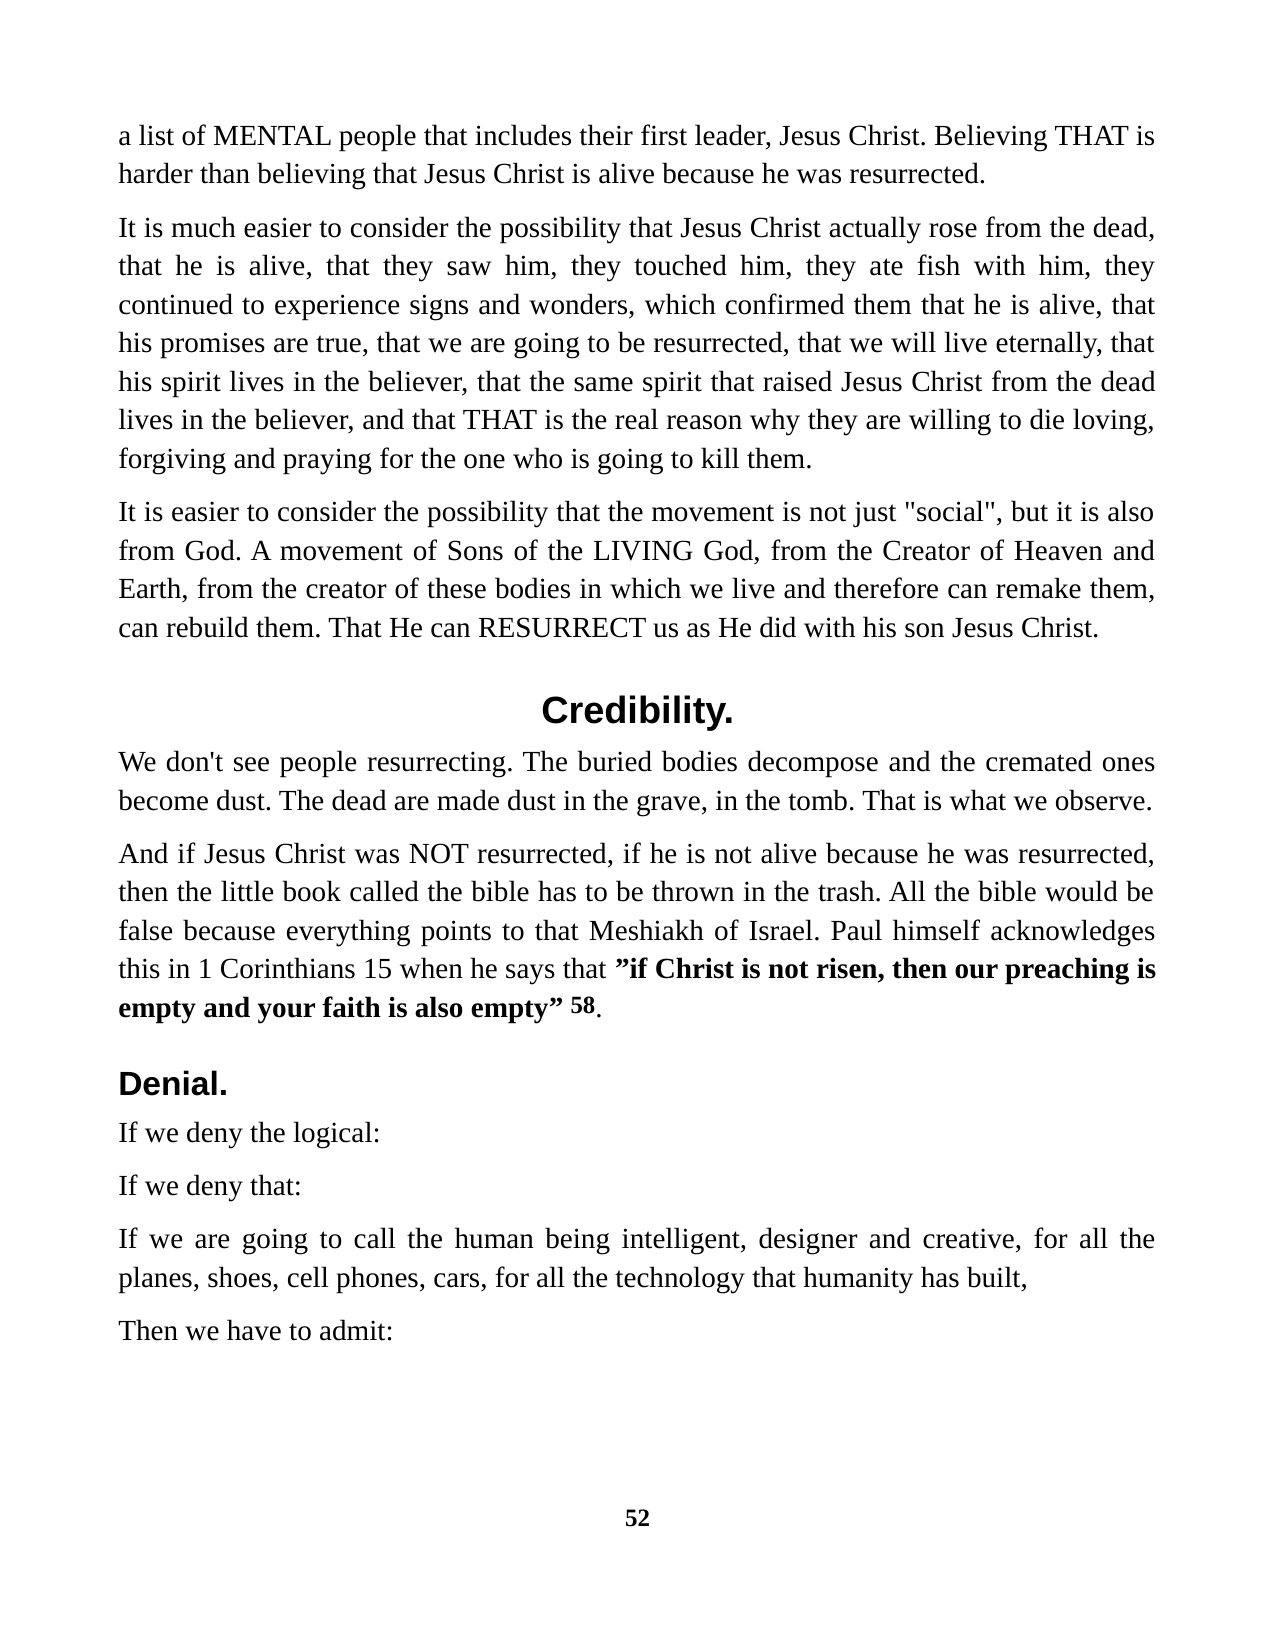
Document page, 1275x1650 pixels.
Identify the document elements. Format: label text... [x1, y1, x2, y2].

text We don't see people resurrecting. The buried bodies decompose and the cremated ones become dust. The dead are made dust in the grave, in the tomb. That is what we observe. [118, 744, 1157, 816]
subtitle Denial. [118, 1064, 1157, 1102]
text Then we have to admit: [118, 1313, 1157, 1346]
text It is easier to consider the possibility that the movement is not just "social", but it is also from God. A movement of Sons of the LIVING God, from the Creator of Heaven and Earth, from the creator of these bodies in which we live and therefore can remake them, can rebuild them. That He can RESURRECT us as He did with his son Jesus Christ. [118, 494, 1157, 643]
subtitle Credibility. [118, 688, 1157, 732]
text If we are going to call the human being intelligent, designer and creative, for all the planes, shoes, cell phones, cars, for all the technology that humanity has built, [118, 1221, 1157, 1293]
text If we deny the logical: [118, 1115, 1157, 1148]
text a list of MENTAL people that includes their first leader, Jesus Christ. Believing THAT is harder than believing that Jesus Christ is alive because he was resurrected. [118, 118, 1157, 190]
text It is much easier to consider the possibility that Jesus Christ actually rose from the dead, that he is alive, that they saw him, they touched him, they ate fish with him, they continued to experience signs and wonders, which confirmed them that he is alive, that his promises are true, that we are going to be resurrected, that we will live eternally, that his spirit lives in the believer, that the same spirit that raised Jesus Christ from the dead lives in the believer, and that THAT is the real reason why they are willing to die loving, forgiving and praying for the one who is going to kill them. [118, 210, 1157, 474]
text And if Jesus Christ was NOT resurrected, if he is not alive because he was resurrected, then the little book called the bible has to be thrown in the trash. All the bible would be false because everything points to that Meshiakh of Israel. Paul himself acknowledges this in 1 Corinthians 15 when he says that ”if Christ is not risen, then our preaching is empty and your faith is also empty” . [118, 836, 1157, 1023]
text If we deny that: [118, 1168, 1157, 1202]
